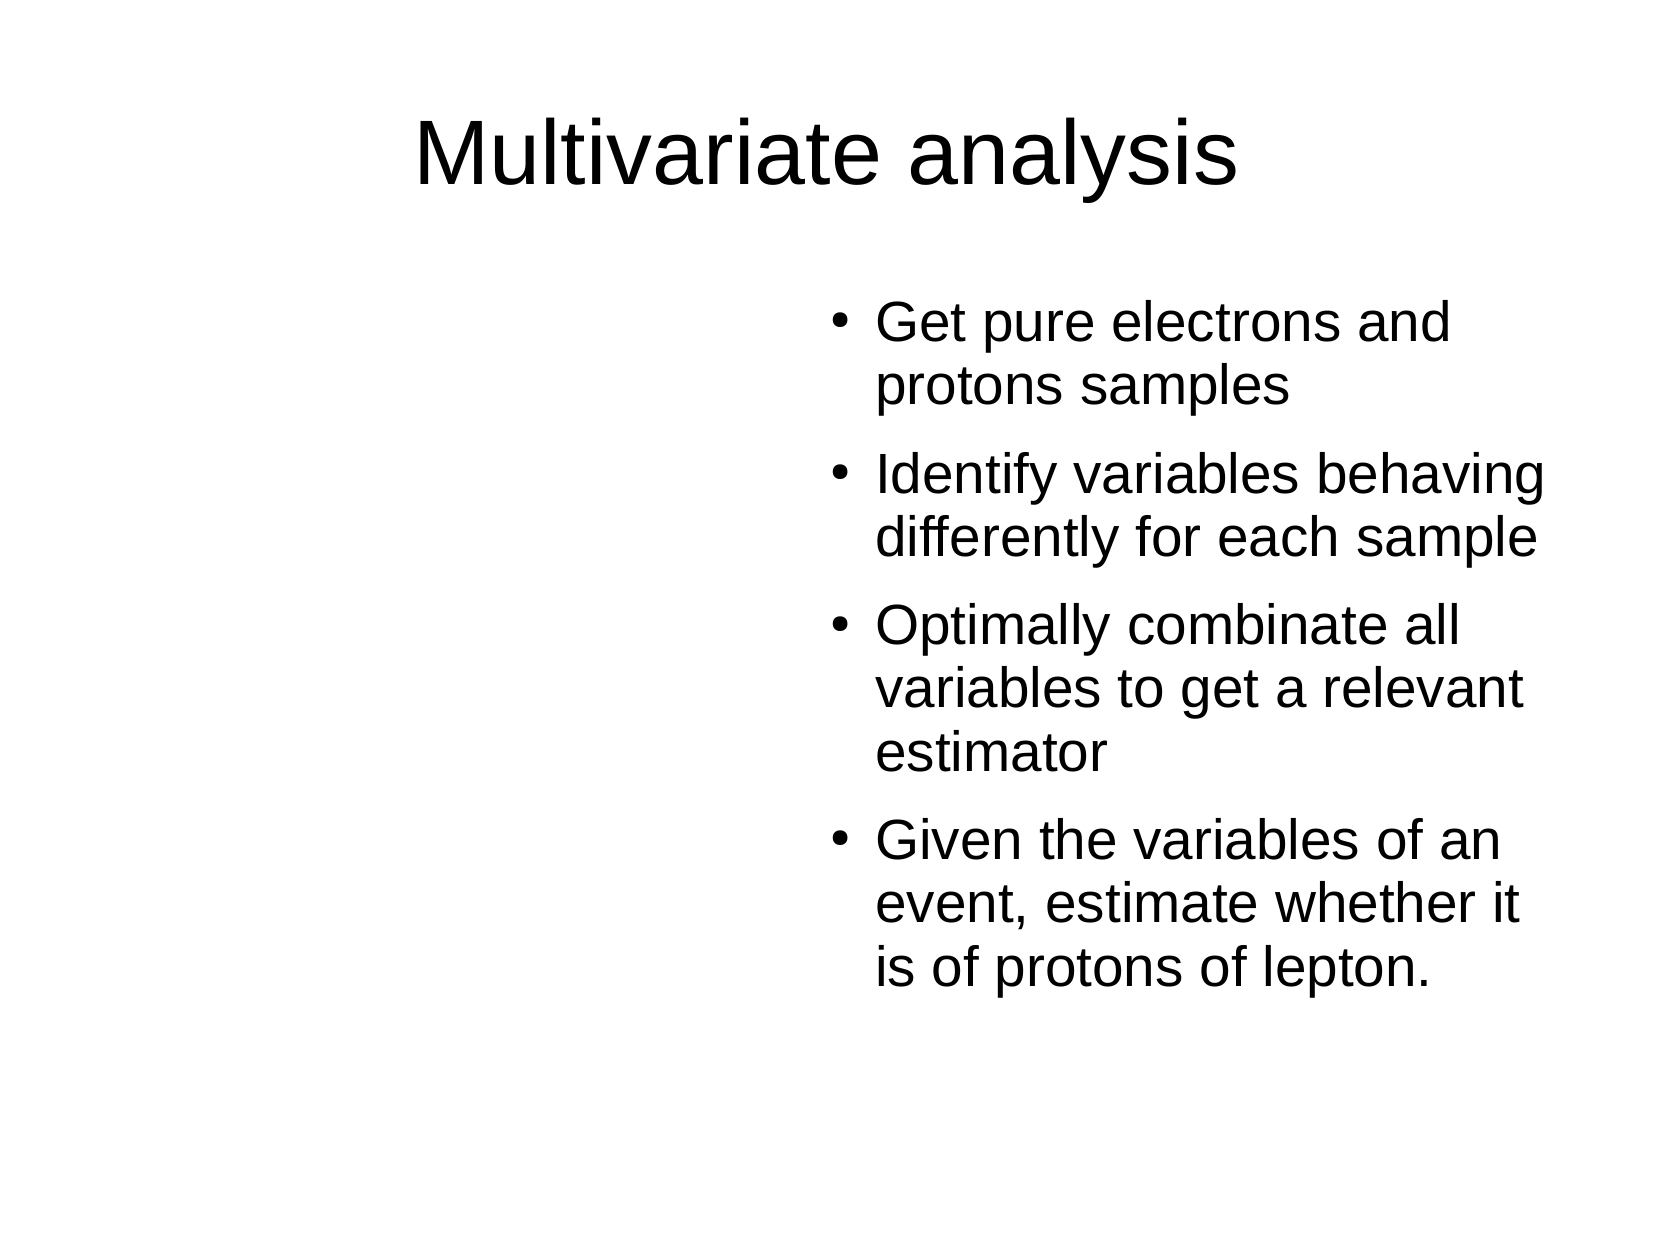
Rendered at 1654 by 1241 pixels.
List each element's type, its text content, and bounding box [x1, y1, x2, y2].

list Get pure electrons and protons samples Identify variables behaving differently for each sample Optimally combinate all variables to get a relevant estimator Given the variables of an event, estimate whether it is of protons of lepton. [814, 290, 1571, 1010]
title Multivariate analysis [82, 49, 1571, 257]
